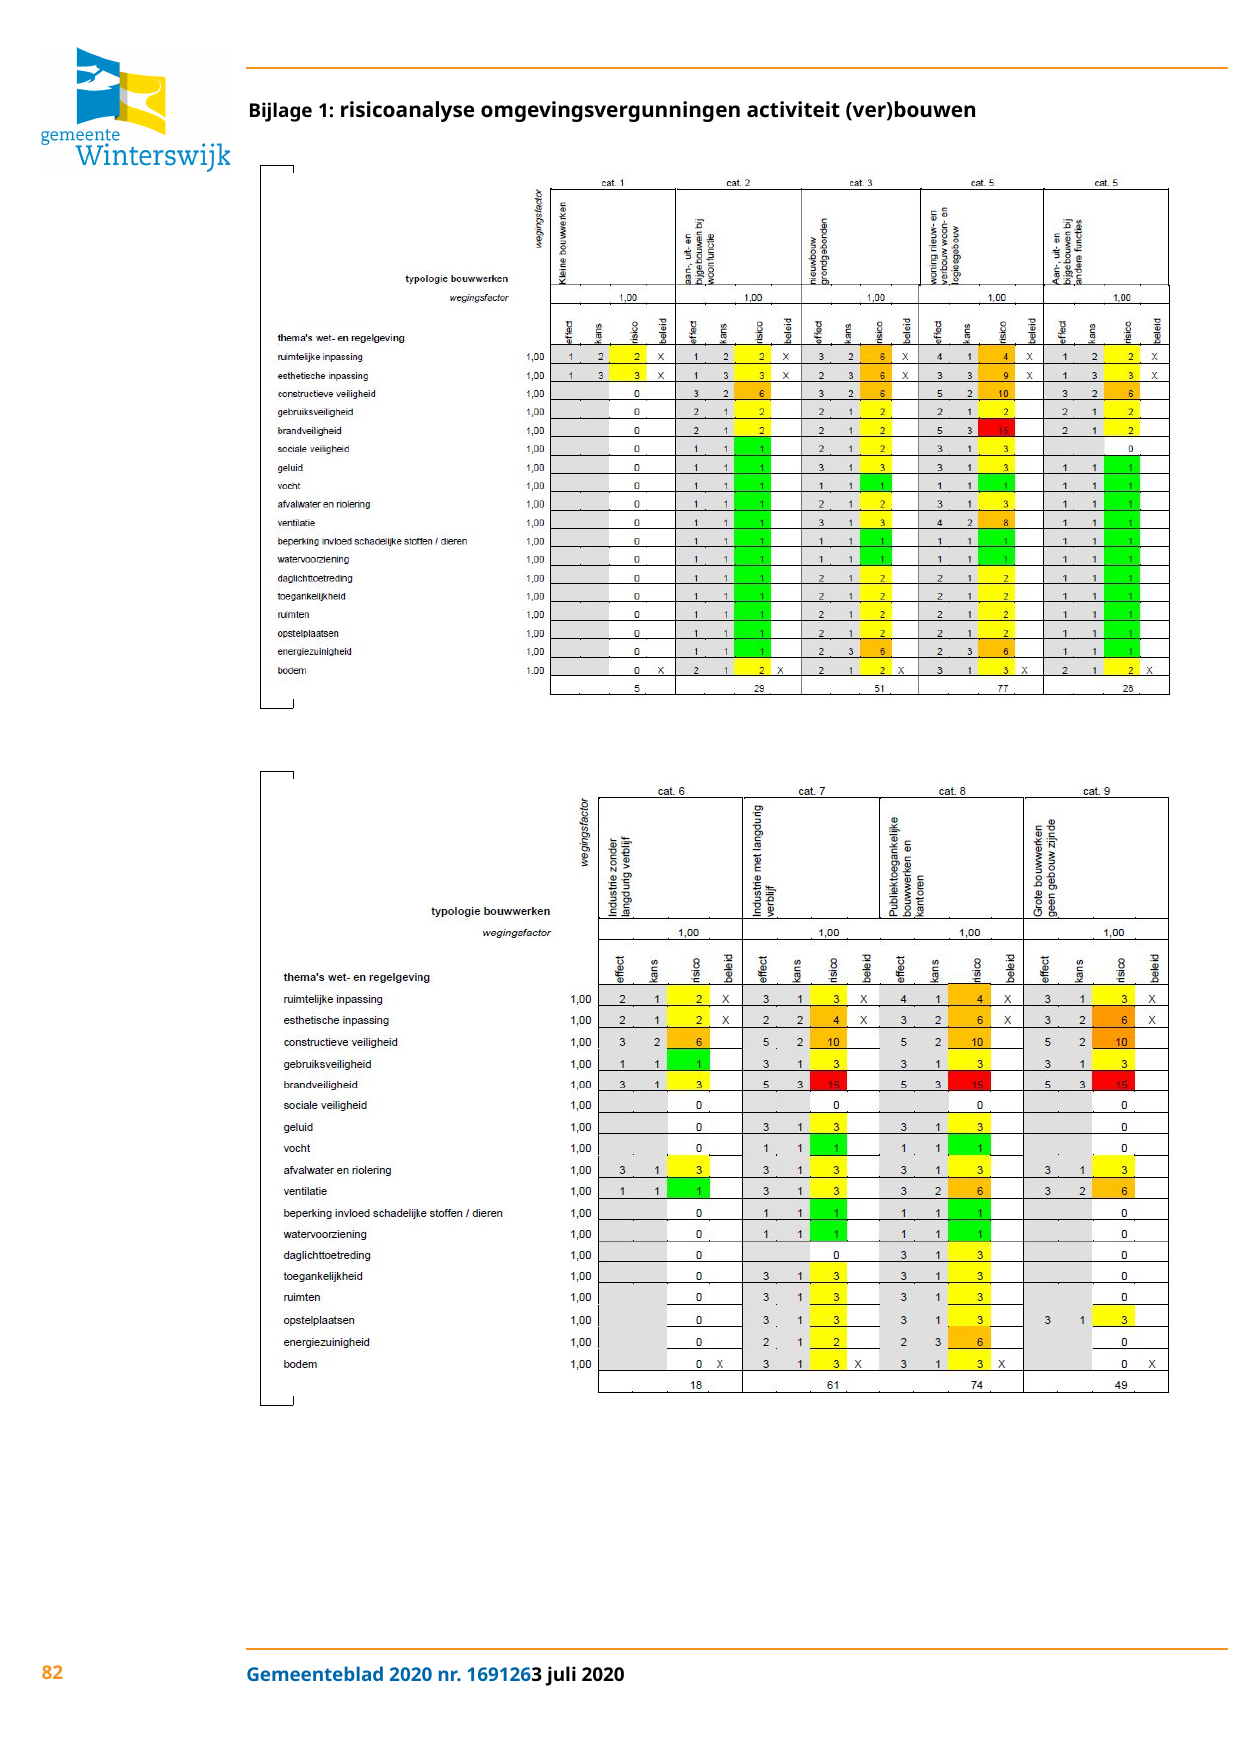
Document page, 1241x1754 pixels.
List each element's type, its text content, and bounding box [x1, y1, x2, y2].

picture [268, 173, 1173, 699]
picture [225, 153, 231, 162]
picture [41, 47, 231, 172]
text Bijlage 1: risicoanalyse omgevingsvergunningen activiteit (ver)bouwen [248, 95, 1152, 123]
picture [268, 779, 1173, 1396]
